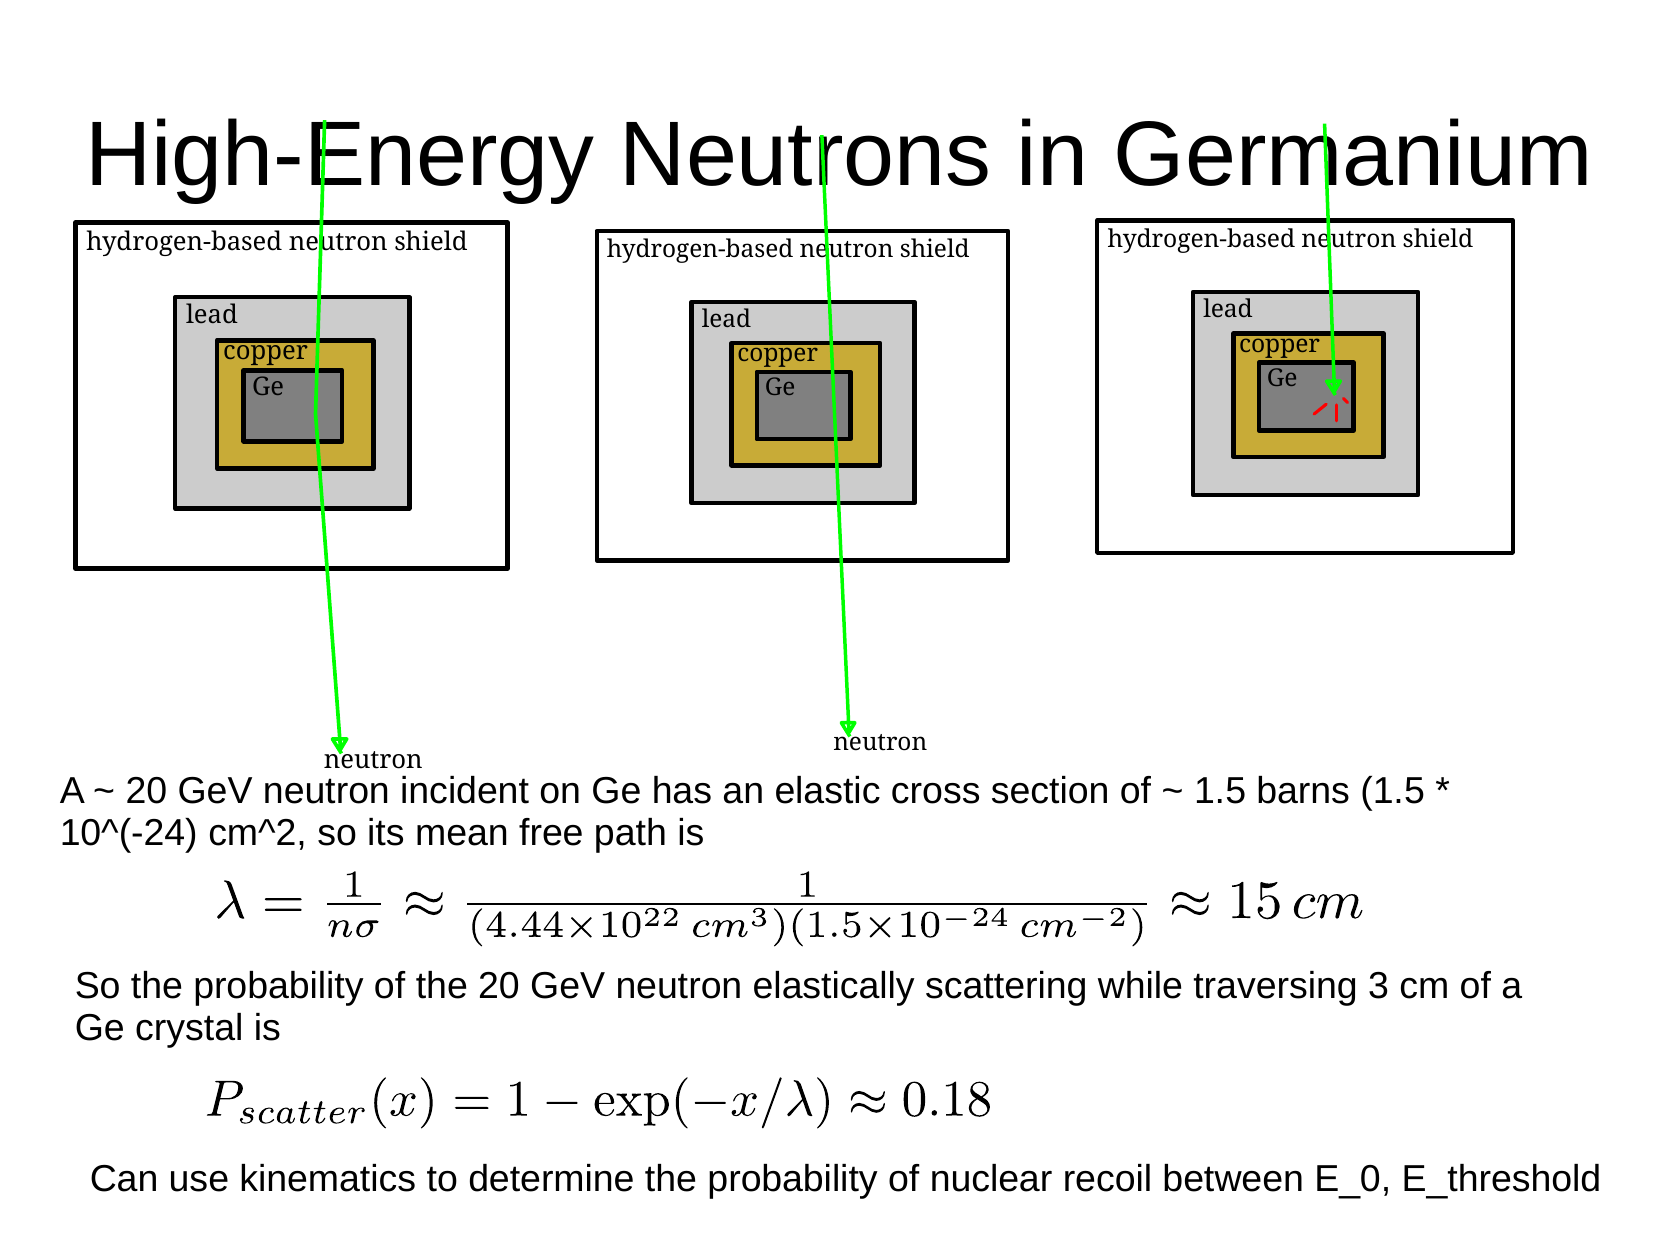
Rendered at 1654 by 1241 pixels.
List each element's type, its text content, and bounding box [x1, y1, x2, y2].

text_box A ~ 20 GeV neutron incident on Ge has an elastic cross section of ~ 1.5 barns (1.5 * 10^(-24) cm^2, so its mean free path is [45, 762, 1531, 862]
picture [594, 135, 1011, 752]
picture [73, 120, 511, 762]
picture [206, 1077, 991, 1129]
text_box Can use kinematics to determine the probability of nuclear recoil between E_0, E_threshold [75, 1149, 1617, 1207]
picture [1095, 123, 1516, 556]
picture [216, 871, 1363, 947]
text_box So the probability of the 20 GeV neutron elastically scattering while traversing 3 cm of a Ge crystal is [60, 957, 1542, 1078]
title High-Energy Neutrons in Germanium [60, 50, 1621, 258]
